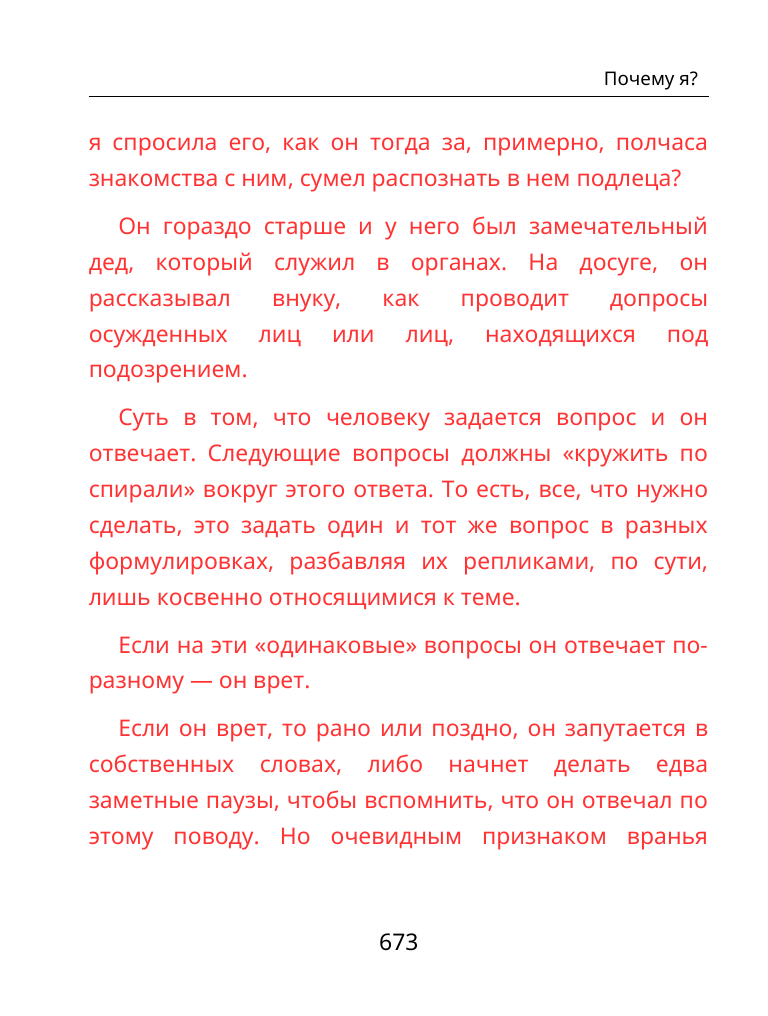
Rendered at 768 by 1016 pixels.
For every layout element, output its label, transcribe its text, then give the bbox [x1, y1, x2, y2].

text Если он врет, то рано или поздно, он запутается в собственных словах, либо начнет делать едва заметные паузы, чтобы вспомнить, что он отвечал по этому поводу. Но очевидным признаком вранья [88, 712, 709, 851]
text Суть в том, что человеку задается вопрос и он отвечает. Следующие вопросы должны «кружить по спирали» вокруг этого ответа. То есть, все, что нужно сделать, это задать один и тот же вопрос в разных формулировках, разбавляя их репликами, по сути, лишь косвенно относящимися к теме. [88, 401, 709, 612]
text Если на эти «одинаковые» вопросы он отвечает по-разному — он врет. [88, 628, 709, 696]
text Он гораздо старше и у него был замечательный дед, который служил в органах. На досуге, он рассказывал внуку, как проводит допросы осужденных лиц или лиц, находящихся под подозрением. [88, 210, 709, 385]
text я спросила его, как он тогда за, примерно, полчаса знакомства с ним, сумел распознать в нем подлеца? [88, 126, 709, 193]
